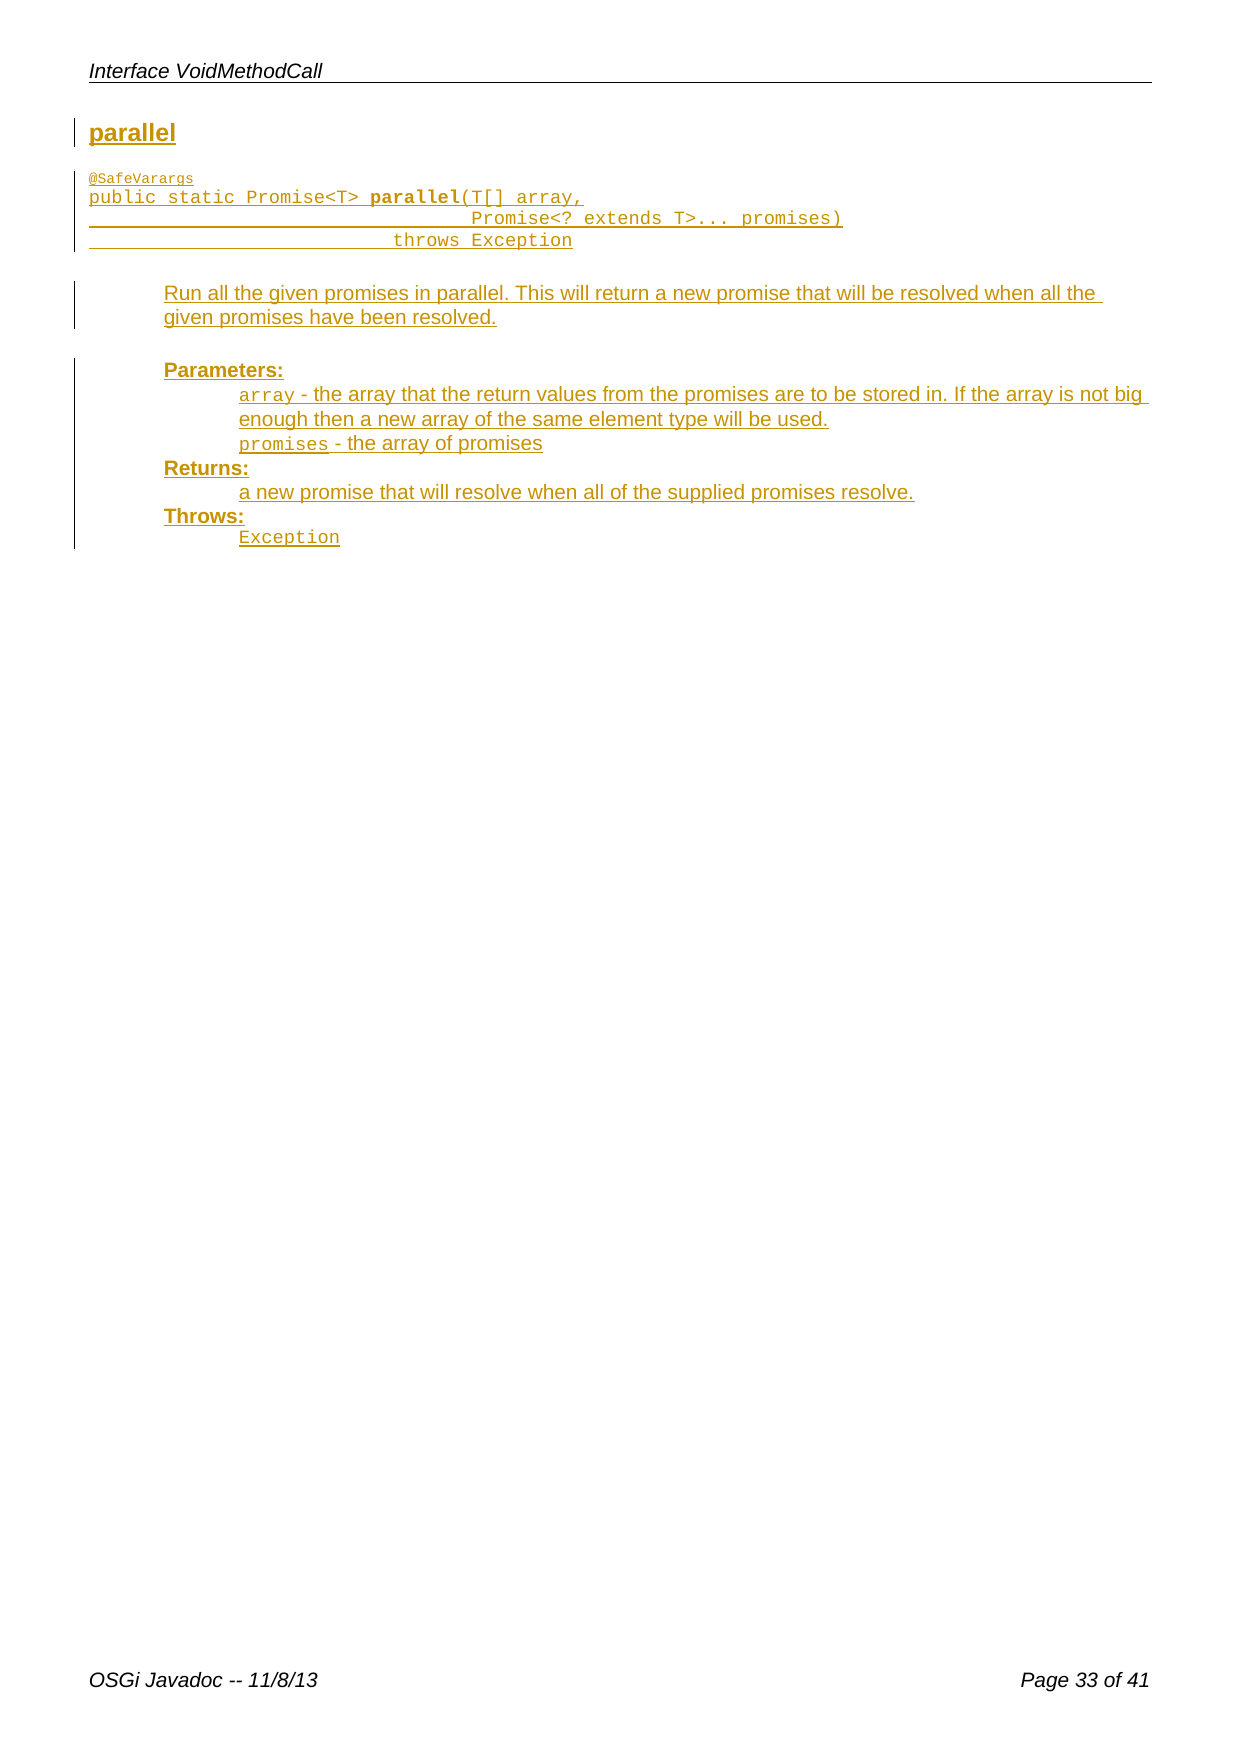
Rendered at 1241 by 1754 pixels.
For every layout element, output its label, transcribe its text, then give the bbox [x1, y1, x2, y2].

text a new promise that will resolve when all of the supplied promises resolve. [238, 480, 1152, 504]
text promises - the array of promises [238, 431, 1152, 456]
subtitle parallel [88, 118, 1152, 147]
text Run all the given promises in parallel. This will return a new promise that will be resolved when all the given promises have been resolved. [163, 281, 1152, 329]
text @SafeVarargs public static Promise<T> parallel(T[] array, Promise<? extends T>... promises) throws Exception [88, 171, 1152, 252]
text Parameters: [163, 358, 1152, 382]
text Returns: [163, 456, 1152, 480]
text array - the array that the return values from the promises are to be stored in. If the array is not big enough then a new array of the same element type will be used. [238, 382, 1152, 431]
text Throws: [163, 504, 1152, 528]
text Exception [238, 528, 1152, 549]
